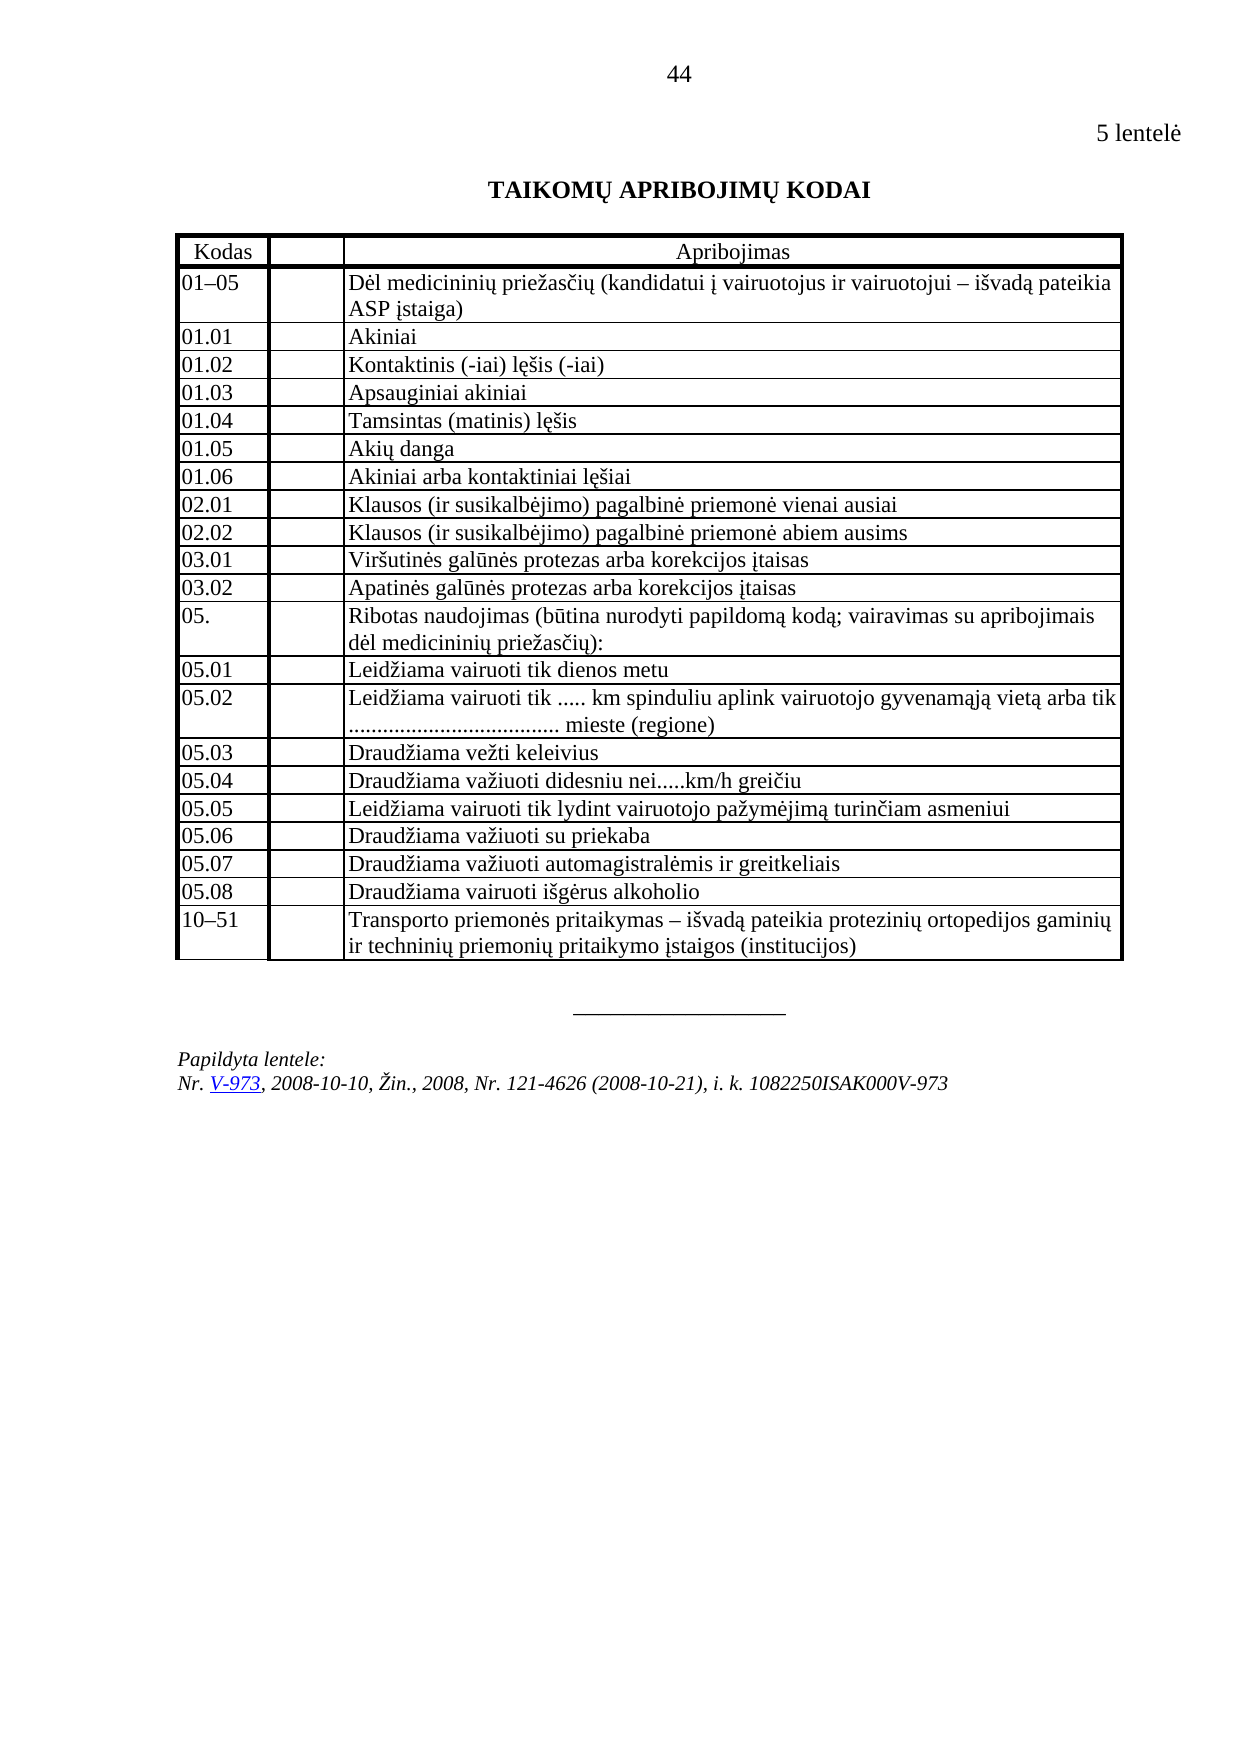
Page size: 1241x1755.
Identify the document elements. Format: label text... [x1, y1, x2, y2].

table_cell Draudžiama važiuoti su priekaba [345, 823, 1120, 849]
table_cell Akiniai arba kontaktiniai lęšiai [345, 463, 1120, 489]
table_cell [271, 878, 343, 905]
table_cell 01.04 [180, 407, 267, 433]
table_cell 02.01 [180, 491, 267, 517]
table_cell [271, 685, 343, 737]
table_cell [271, 519, 343, 545]
table_cell 01.01 [180, 323, 267, 349]
table_cell Klausos (ir susikalbėjimo) pagalbinė priemonė abiem ausims [345, 519, 1120, 545]
table_cell [271, 351, 343, 377]
table_cell [271, 407, 343, 433]
table_cell [271, 906, 343, 959]
table_header Apribojimas [345, 238, 1120, 264]
table_cell Leidžiama vairuoti tik lydint vairuotojo pažymėjimą turinčiam asmeniui [345, 795, 1120, 821]
table_cell [271, 739, 343, 765]
table_cell 01.06 [180, 463, 267, 489]
table_cell 05.02 [180, 685, 267, 737]
table_cell Kontaktinis (-iai) lęšis (-iai) [345, 351, 1120, 377]
text TAIKOMŲ APRIBOJIMŲ KODAI [177, 176, 1181, 204]
table_cell [271, 602, 343, 655]
table_cell [271, 767, 343, 793]
table_cell 01.03 [180, 379, 267, 405]
table_cell [271, 463, 343, 489]
table_cell 03.02 [180, 575, 267, 601]
table_cell [271, 795, 343, 821]
table_cell [271, 657, 343, 683]
table_cell [271, 379, 343, 405]
table_cell [271, 323, 343, 349]
table_cell [271, 823, 343, 849]
text Papildyta lentele: [177, 1047, 1181, 1071]
table_cell 01.05 [180, 435, 267, 461]
table_cell Viršutinės galūnės protezas arba korekcijos įtaisas [345, 547, 1120, 573]
table_cell 05.08 [180, 878, 267, 905]
table_cell Apsauginiai akiniai [345, 379, 1120, 405]
text Nr. V-973, 2008-10-10, Žin., 2008, Nr. 121-4626 (2008-10-21), i. k. 1082250ISAK000V-973 [177, 1071, 1181, 1095]
table_cell Klausos (ir susikalbėjimo) pagalbinė priemonė vienai ausiai [345, 491, 1120, 517]
table_cell Apatinės galūnės protezas arba korekcijos įtaisas [345, 575, 1120, 601]
table_cell Tamsintas (matinis) lęšis [345, 407, 1120, 433]
table_cell 03.01 [180, 547, 267, 573]
table_cell [271, 547, 343, 573]
table_cell 05.06 [180, 823, 267, 849]
table_header [271, 238, 343, 264]
table_cell 01.02 [180, 351, 267, 377]
table_cell 05.07 [180, 851, 267, 877]
table_cell 05. [180, 602, 267, 655]
table_cell Transporto priemonės pritaikymas – išvadą pateikia protezinių ortopedijos gaminių ir techninių priemonių pritaikymo įstaigos (institucijos) [345, 906, 1120, 959]
table_cell Leidžiama vairuoti tik ..... km spinduliu aplink vairuotojo gyvenamąją vietą arba tik ..................................... mieste (regione) [345, 685, 1120, 737]
table_cell Akių danga [345, 435, 1120, 461]
table_cell [271, 269, 343, 322]
table_cell Draudžiama važiuoti didesniu nei.....km/h greičiu [345, 767, 1120, 793]
table_header Kodas [180, 238, 267, 264]
table_cell [271, 435, 343, 461]
table_cell Leidžiama vairuoti tik dienos metu [345, 657, 1120, 683]
table_cell Draudžiama vežti keleivius [345, 739, 1120, 765]
table_cell 05.01 [180, 657, 267, 683]
table_cell Draudžiama vairuoti išgėrus alkoholio [345, 878, 1120, 905]
text _________________ [177, 989, 1181, 1018]
table_cell [271, 575, 343, 601]
table_cell Akiniai [345, 323, 1120, 349]
table_cell 02.02 [180, 519, 267, 545]
table_cell 05.03 [180, 739, 267, 765]
table_cell 05.04 [180, 767, 267, 793]
table_cell [271, 491, 343, 517]
table_cell [271, 851, 343, 877]
table_cell 10–51 [180, 906, 267, 959]
text 5 lentelė [177, 118, 1181, 147]
table_cell 05.05 [180, 795, 267, 821]
table_cell Ribotas naudojimas (būtina nurodyti papildomą kodą; vairavimas su apribojimais dėl medicininių priežasčių): [345, 602, 1120, 655]
table_cell 01–05 [180, 269, 267, 322]
table_cell Draudžiama važiuoti automagistralėmis ir greitkeliais [345, 851, 1120, 877]
table_cell Dėl medicininių priežasčių (kandidatui į vairuotojus ir vairuotojui – išvadą pateikia ASP įstaiga) [345, 269, 1120, 322]
